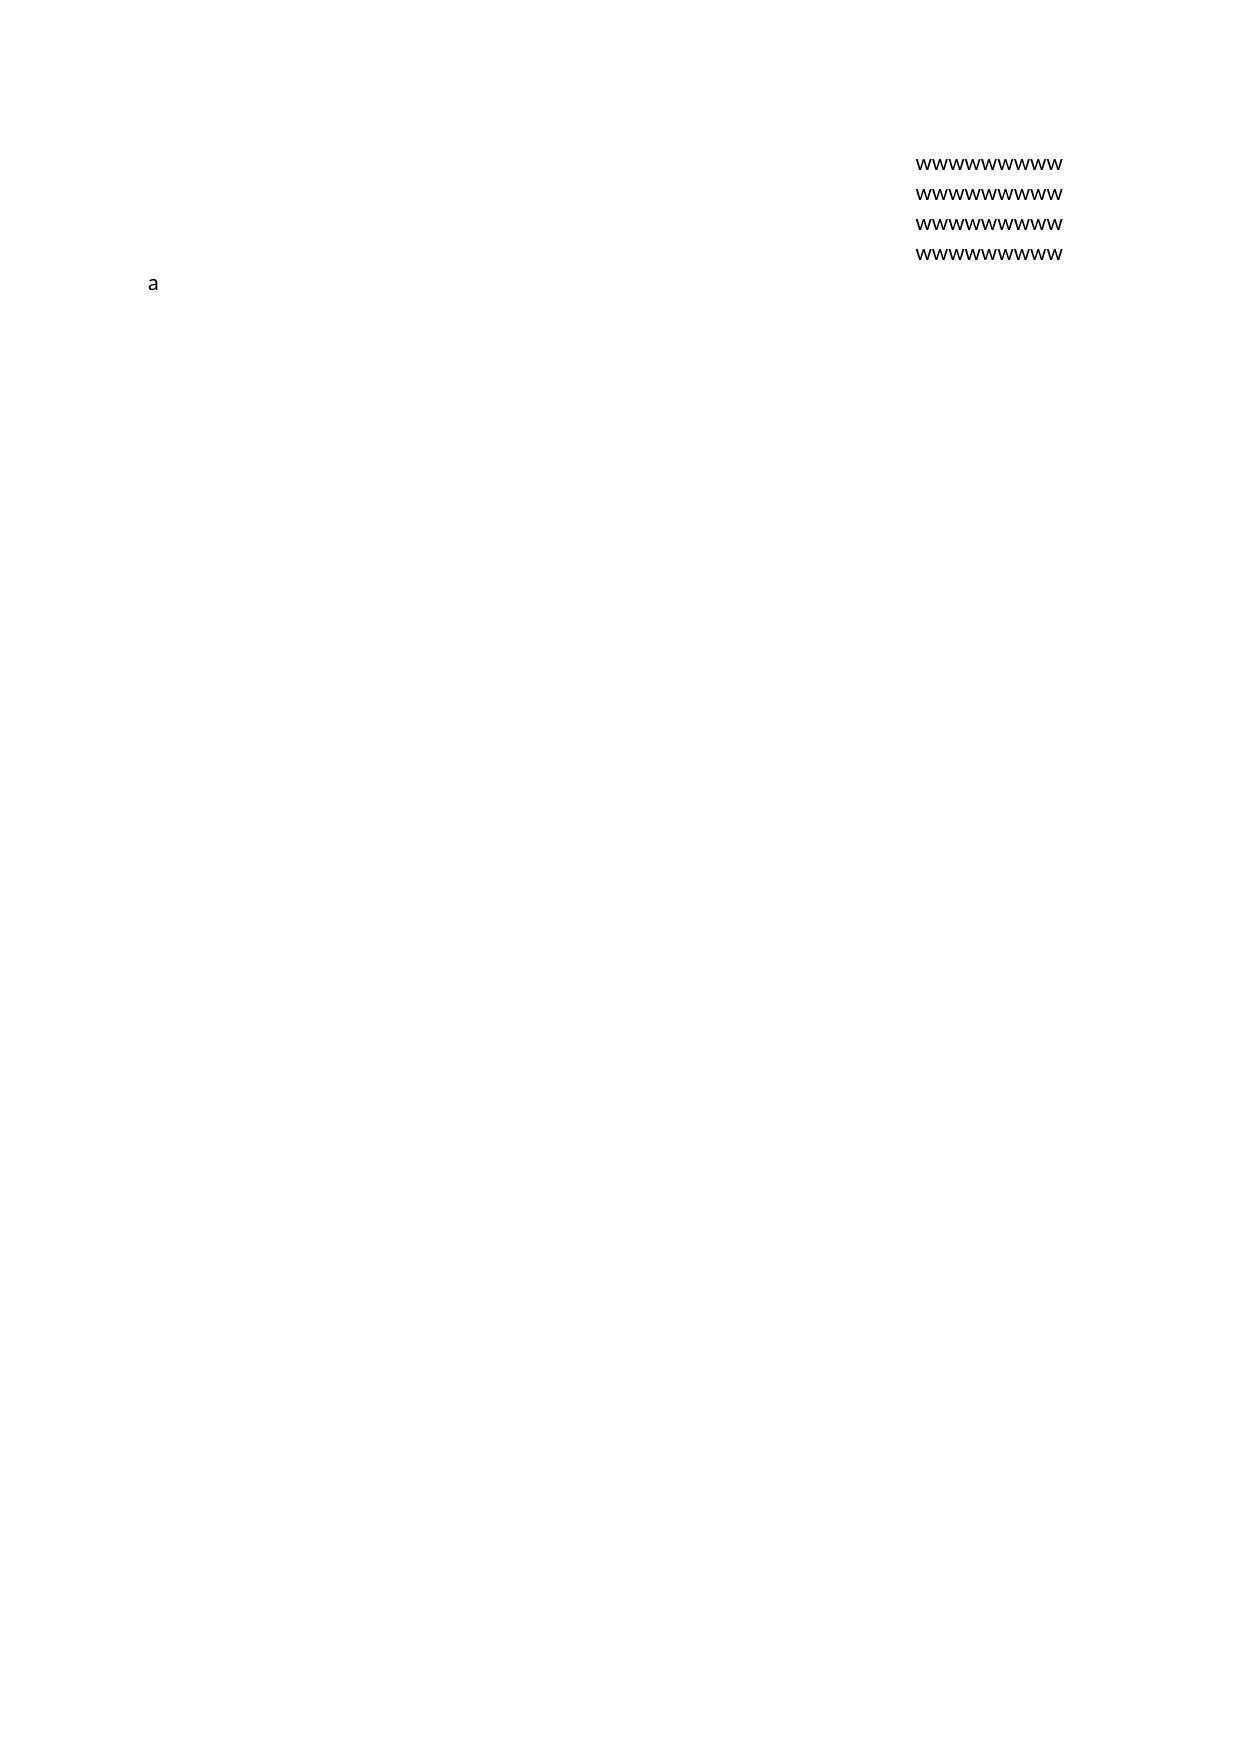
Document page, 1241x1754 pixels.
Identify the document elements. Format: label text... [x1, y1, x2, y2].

text wwwwwwwww wwwwwwwww wwwwwwwww wwwwwwwww a [148, 148, 1093, 296]
